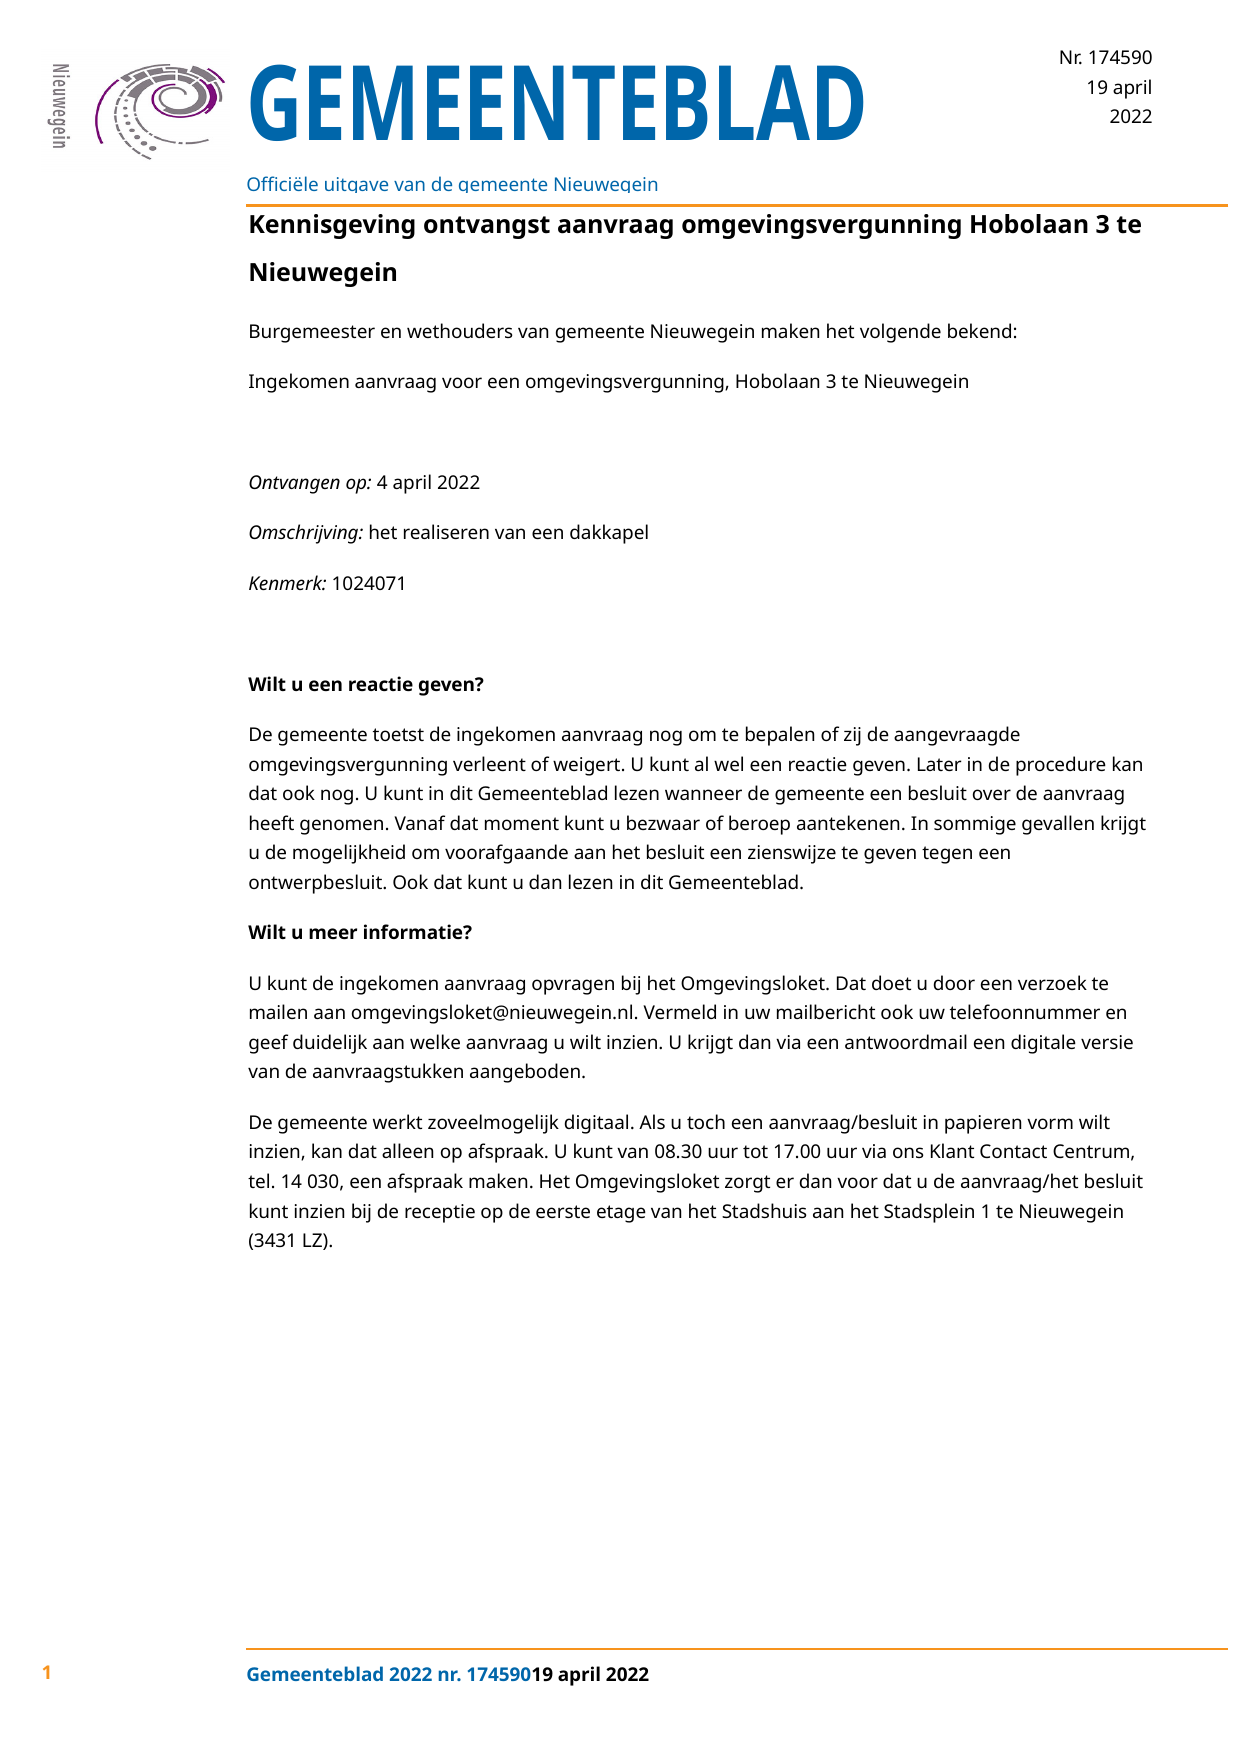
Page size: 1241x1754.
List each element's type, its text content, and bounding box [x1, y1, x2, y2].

text Wilt u meer informatie? [248, 919, 1152, 945]
text Omschrijving: het realiseren van een dakkapel [248, 519, 1152, 545]
text De gemeente werkt zoveelmogelijk digitaal. Als u toch een aanvraag/besluit in papieren vorm wilt inzien, kan dat alleen op afspraak. U kunt van 08.30 uur tot 17.00 uur via ons Klant Contact Centrum, tel. 14 030, een afspraak maken. Het Omgevingsloket zorgt er dan voor dat u de aanvraag/het besluit kunt inzien bij de receptie op de eerste etage van het Stadshuis aan het Stadsplein 1 te Nieuwegein (3431 LZ). [248, 1109, 1152, 1253]
text Kennisgeving ontvangst aanvraag omgevingsvergunning Hobolaan 3 te Nieuwegein [248, 207, 1152, 288]
text Kenmerk: 1024071 [248, 570, 1152, 596]
text U kunt de ingekomen aanvraag opvragen bij het Omgevingsloket. Dat doet u door een verzoek te mailen aan omgevingsloket@nieuwegein.nl. Vermeld in uw mailbericht ook uw telefoonnummer en geef duidelijk aan welke aanvraag u wilt inzien. U krijgt dan via een antwoordmail een digitale versie van de aanvraagstukken aangeboden. [248, 970, 1152, 1084]
text Burgemeester en wethouders van gemeente Nieuwegein maken het volgende bekend: [248, 318, 1152, 344]
picture [41, 47, 231, 172]
text De gemeente toetst de ingekomen aanvraag nog om te bepalen of zij de aangevraagde omgevingsvergunning verleent of weigert. U kunt al wel een reactie geven. Later in de procedure kan dat ook nog. U kunt in dit Gemeenteblad lezen wanneer de gemeente een besluit over de aanvraag heeft genomen. Vanaf dat moment kunt u bezwaar of beroep aantekenen. In sommige gevallen krijgt u de mogelijkheid om voorafgaande aan het besluit een zienswijze te geven tegen een ontwerpbesluit. Ook dat kunt u dan lezen in dit Gemeenteblad. [248, 721, 1152, 895]
text Wilt u een reactie geven? [248, 671, 1152, 697]
text Ingekomen aanvraag voor een omgevingsvergunning, Hobolaan 3 te Nieuwegein [248, 368, 1152, 394]
text Ontvangen op: 4 april 2022 [248, 469, 1152, 495]
